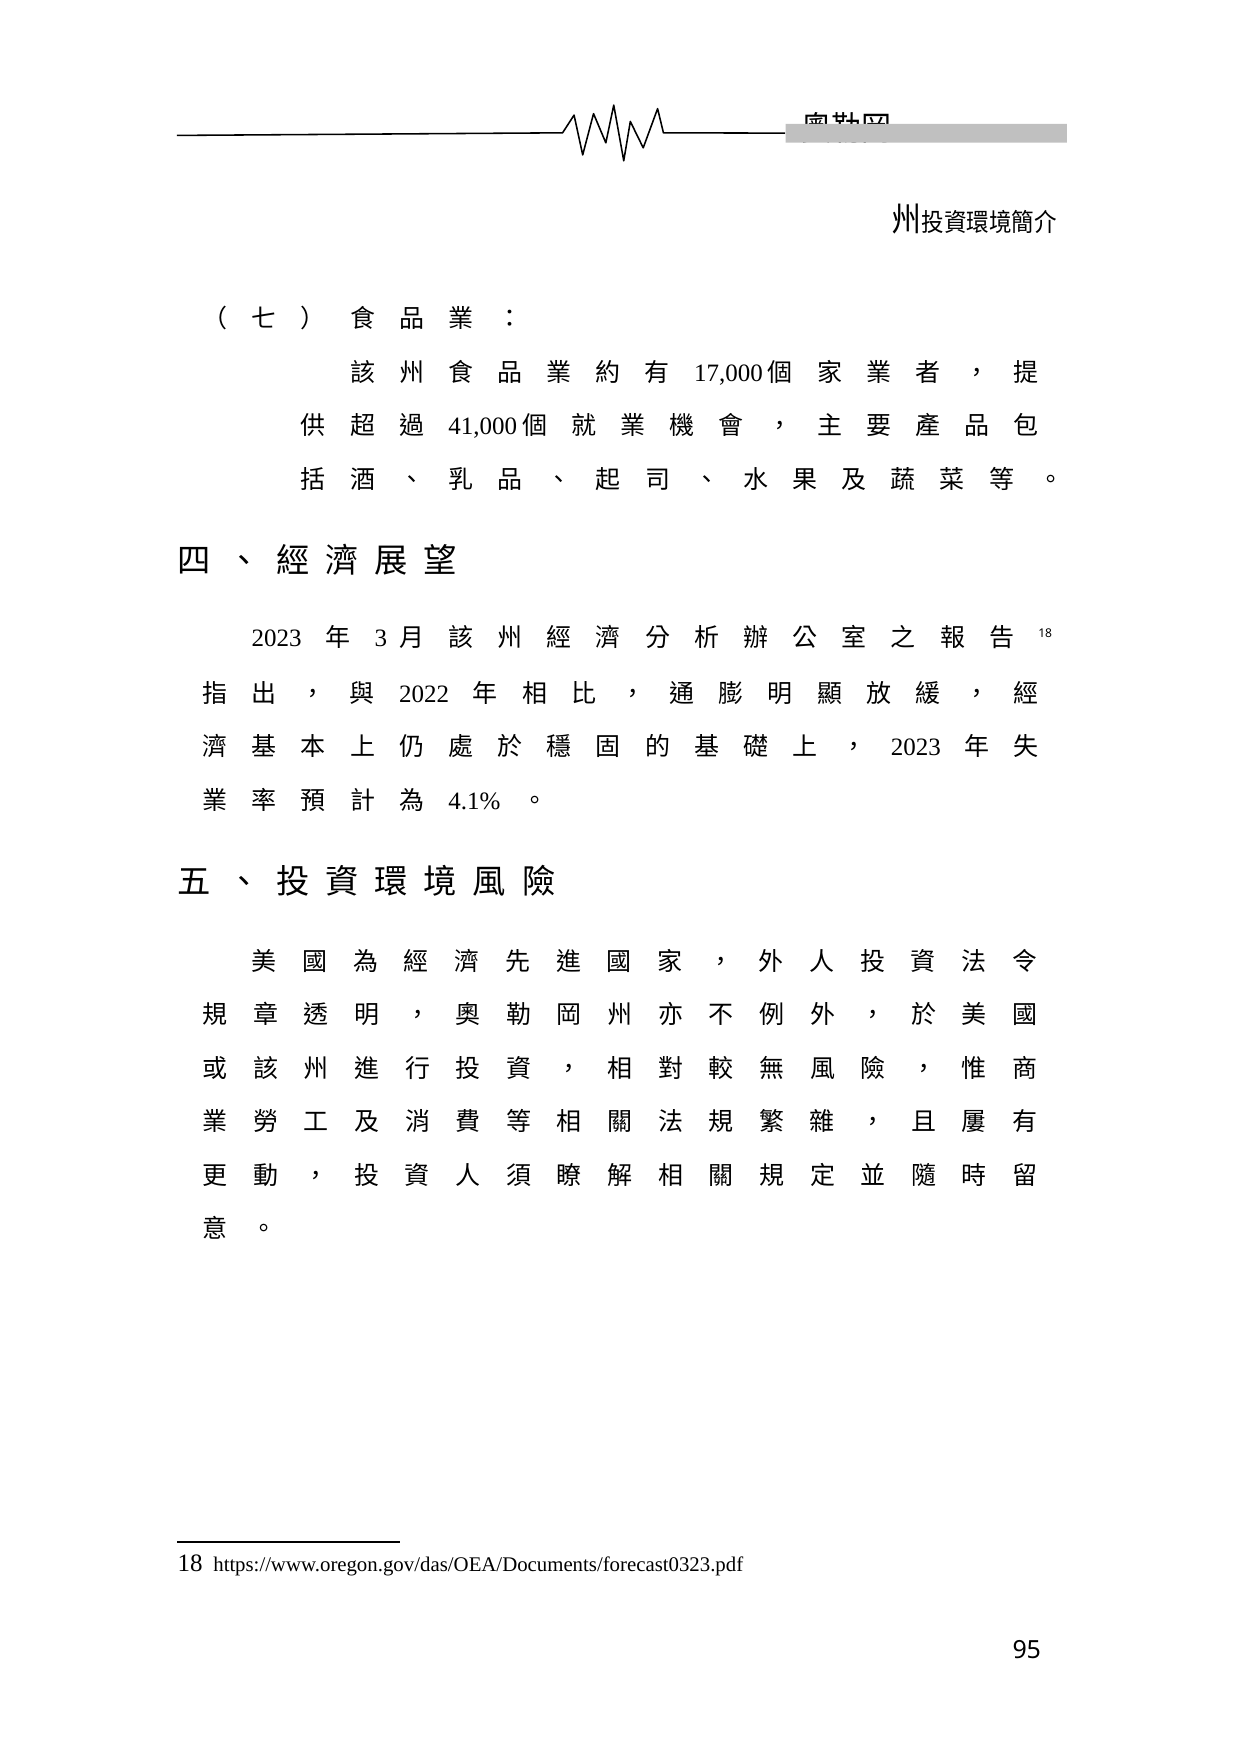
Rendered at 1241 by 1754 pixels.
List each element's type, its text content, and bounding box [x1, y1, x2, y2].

text 四、經濟展望 [178, 531, 1063, 584]
text （七）食品業： [202, 290, 1063, 343]
text https://www.oregon.gov/das/OEA/Documents/forecast0323.pdf [177, 1548, 1063, 1577]
text 五、投資環境風險 [178, 852, 1063, 906]
text 2023年3月該州經濟分析辦公室之報告指出，與2022年相比，通膨明顯放緩，經濟基本上仍處於穩固的基礎上，2023年失業率預計為4.1%。 [188, 611, 1063, 825]
text 美國為經濟先進國家，外人投資法令規章透明，奧勒岡州亦不例外，於美國或該州進行投資，相對較無風險，惟商業勞工及消費等相關法規繁雜，且屢有更動，投資人須瞭解相關規定並隨時留意。 [188, 932, 1063, 1253]
text 該州食品業約有17,000個家業者，提供超過41,000個就業機會，主要產品包括酒、乳品、起司、水果及蔬菜等。 [276, 343, 1063, 504]
